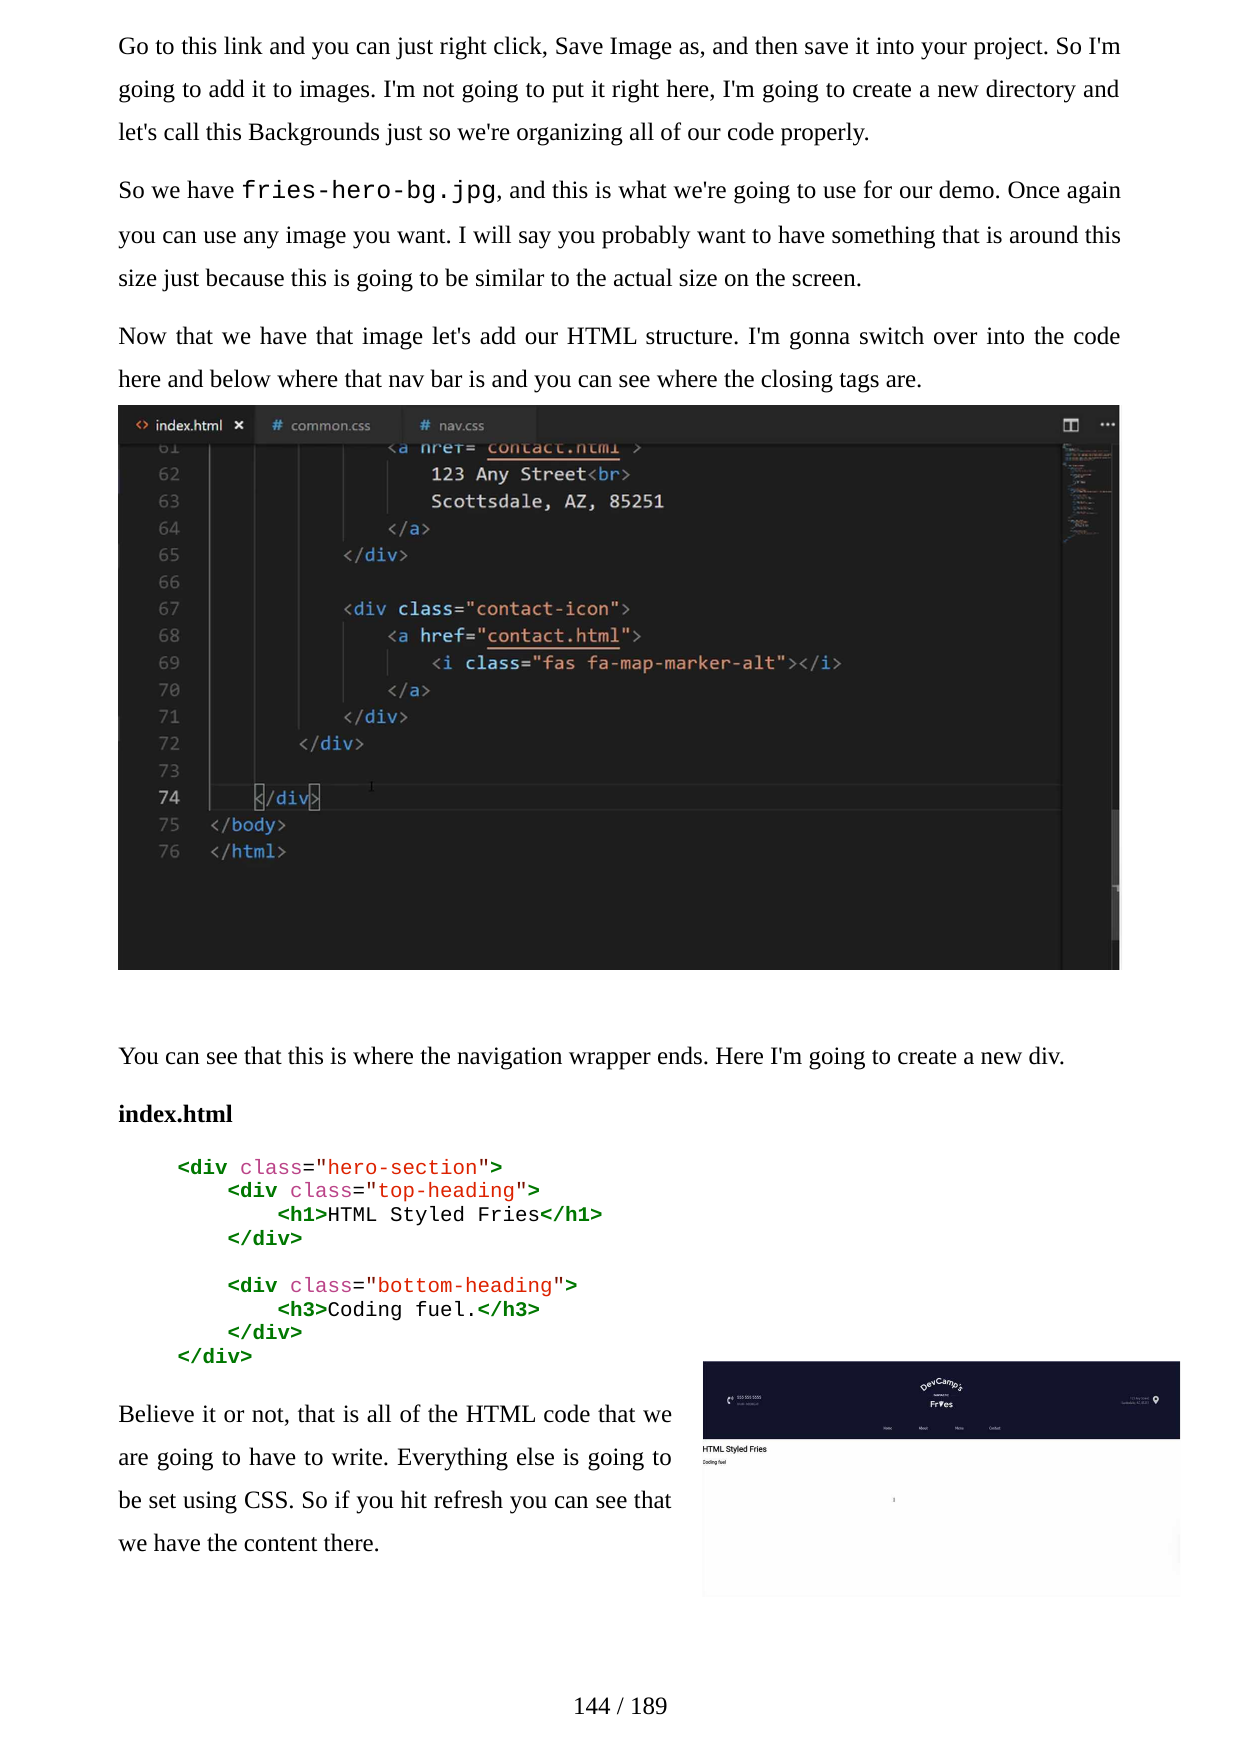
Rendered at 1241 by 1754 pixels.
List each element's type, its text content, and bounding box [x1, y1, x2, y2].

text Now that we have that image let's add our HTML structure. I'm gonna switch over into the code here and below where that nav bar is and you can see where the closing tags are. [118, 321, 1122, 393]
text </div> [177, 1346, 1122, 1369]
picture [702, 1361, 1181, 1597]
text So we have fries-hero-bg.jpg, and this is what we're going to use for our demo. Once again you can use any image you want. I will say you probably want to have something that is around this size just because this is going to be similar to the actual size on the screen. [118, 175, 1122, 292]
text Go to this link and you can just right click, Save Image as, and then save it into your project. So I'm going to add it to images. I'm not going to put it right here, I'm going to create a new directory and let's call this Backgrounds just so we're organizing all of our code properly. [118, 31, 1122, 146]
text <h1>HTML Styled Fries</h1> [177, 1204, 1122, 1228]
text Believe it or not, that is all of the HTML code that we are going to have to write. Everything else is going to be set using CSS. So if you hit refresh you can see that we have the content there. [118, 1399, 702, 1557]
picture [118, 405, 1123, 970]
text index.html [118, 1099, 1122, 1128]
text <div class="bottom-heading"> [177, 1275, 1122, 1299]
text <h3>Coding fuel.</h3> [177, 1299, 1122, 1322]
text You can see that this is where the navigation wrapper ends. Here I'm going to create a new div. [118, 1041, 1122, 1070]
text <div class="hero-section"> [177, 1157, 1122, 1180]
text </div> [177, 1322, 1122, 1346]
text </div> [177, 1228, 1122, 1251]
text <div class="top-heading"> [177, 1180, 1122, 1204]
